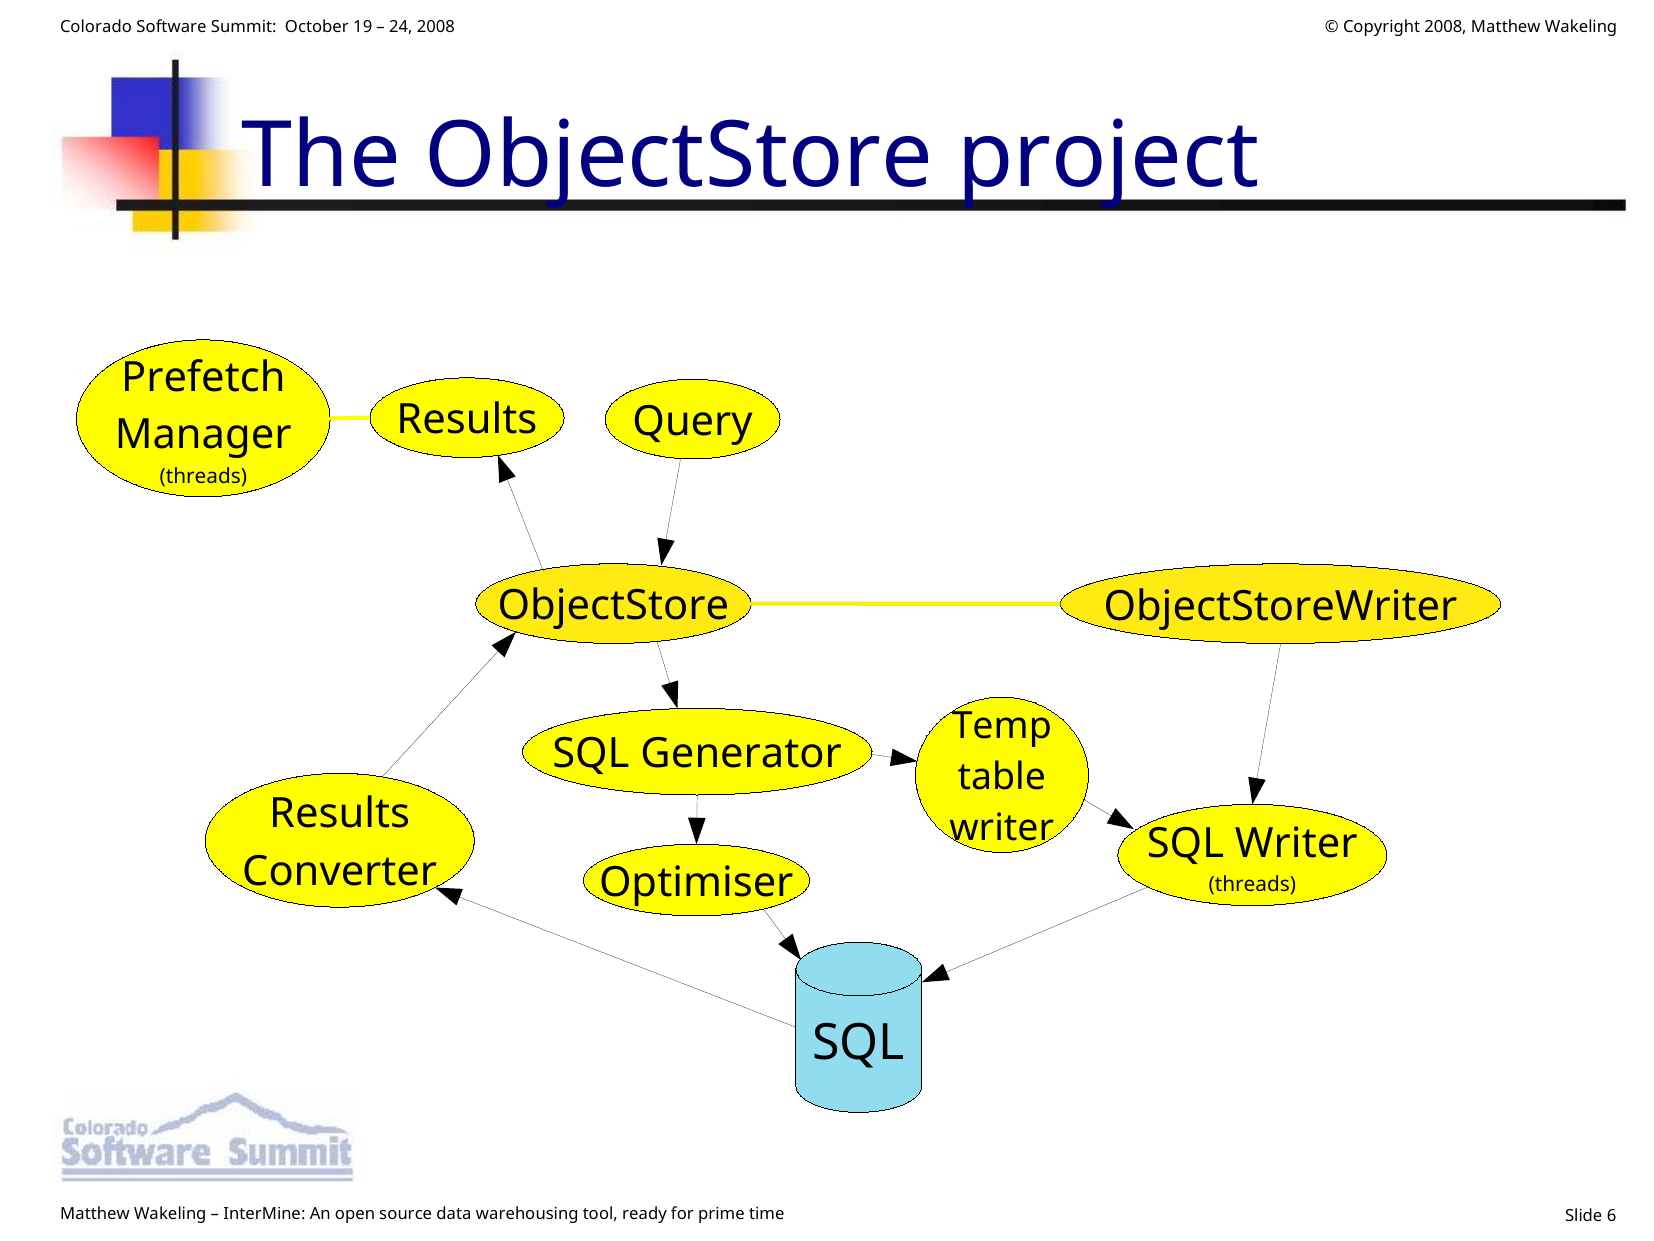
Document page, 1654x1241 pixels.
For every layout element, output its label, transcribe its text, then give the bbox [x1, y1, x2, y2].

text_box ObjectStoreWriter [1060, 563, 1501, 644]
text_box Query [605, 379, 781, 459]
picture [0, 0, 1654, 1241]
text_box Optimiser [583, 844, 810, 916]
text_box ObjectStore [475, 563, 751, 644]
text_box SQL Generator [522, 708, 873, 796]
title The ObjectStore project [241, 59, 1654, 244]
text_box Results Converter [205, 773, 475, 908]
text_box SQL Writer (threads) [1117, 804, 1387, 906]
text_box SQL [795, 942, 922, 1113]
text_box Temp table writer [915, 697, 1089, 853]
text_box Prefetch Manager (threads) [76, 339, 330, 497]
text_box Results [370, 377, 565, 458]
